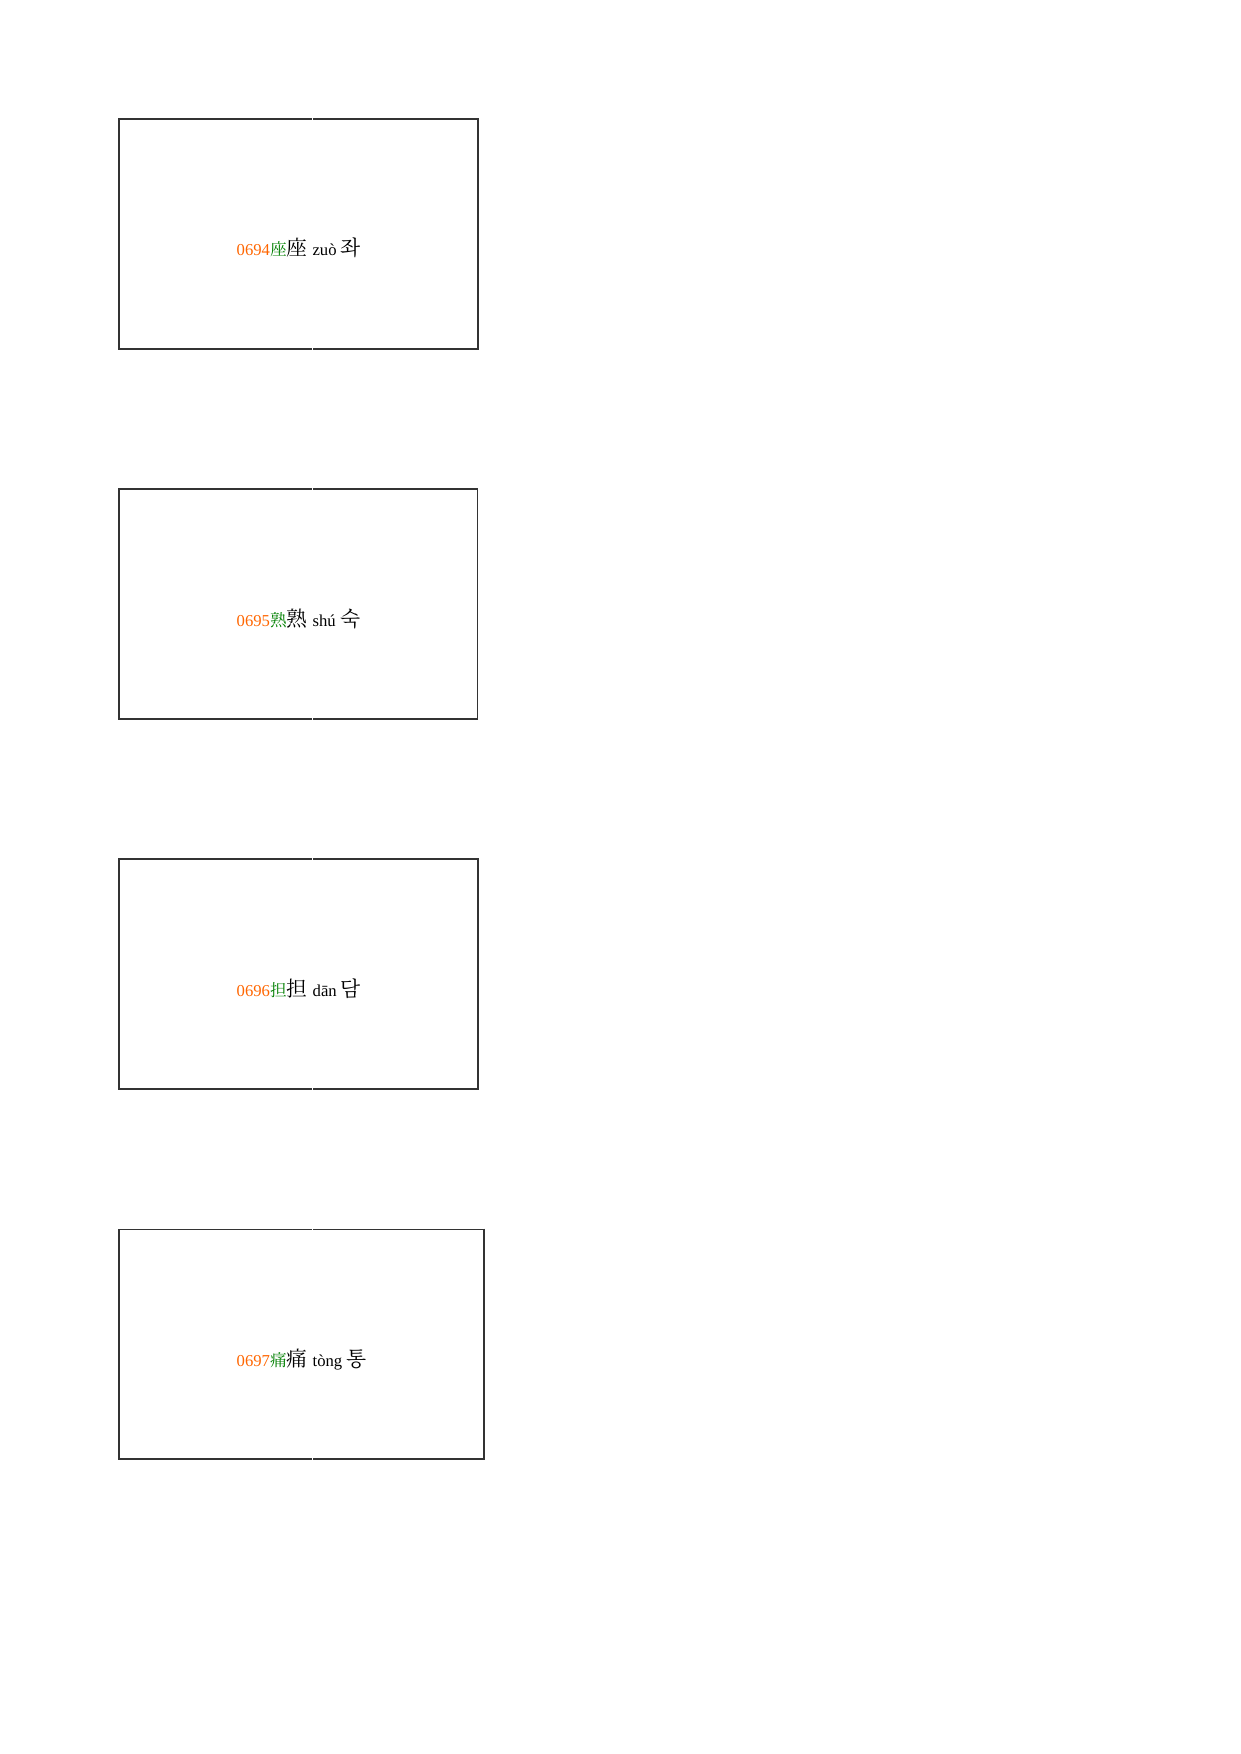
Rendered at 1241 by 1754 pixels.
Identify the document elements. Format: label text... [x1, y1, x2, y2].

text [479, 118, 1122, 349]
text [485, 1228, 1122, 1460]
text 0695熟熟 shú 숙 [120, 489, 477, 719]
text 0694座座 zuò 좌 [120, 119, 477, 349]
text [479, 858, 1122, 1090]
text 0696担担 dān 담 [120, 859, 477, 1089]
text 0697痛痛 tòng 통 [120, 1230, 483, 1459]
text [478, 488, 1122, 719]
